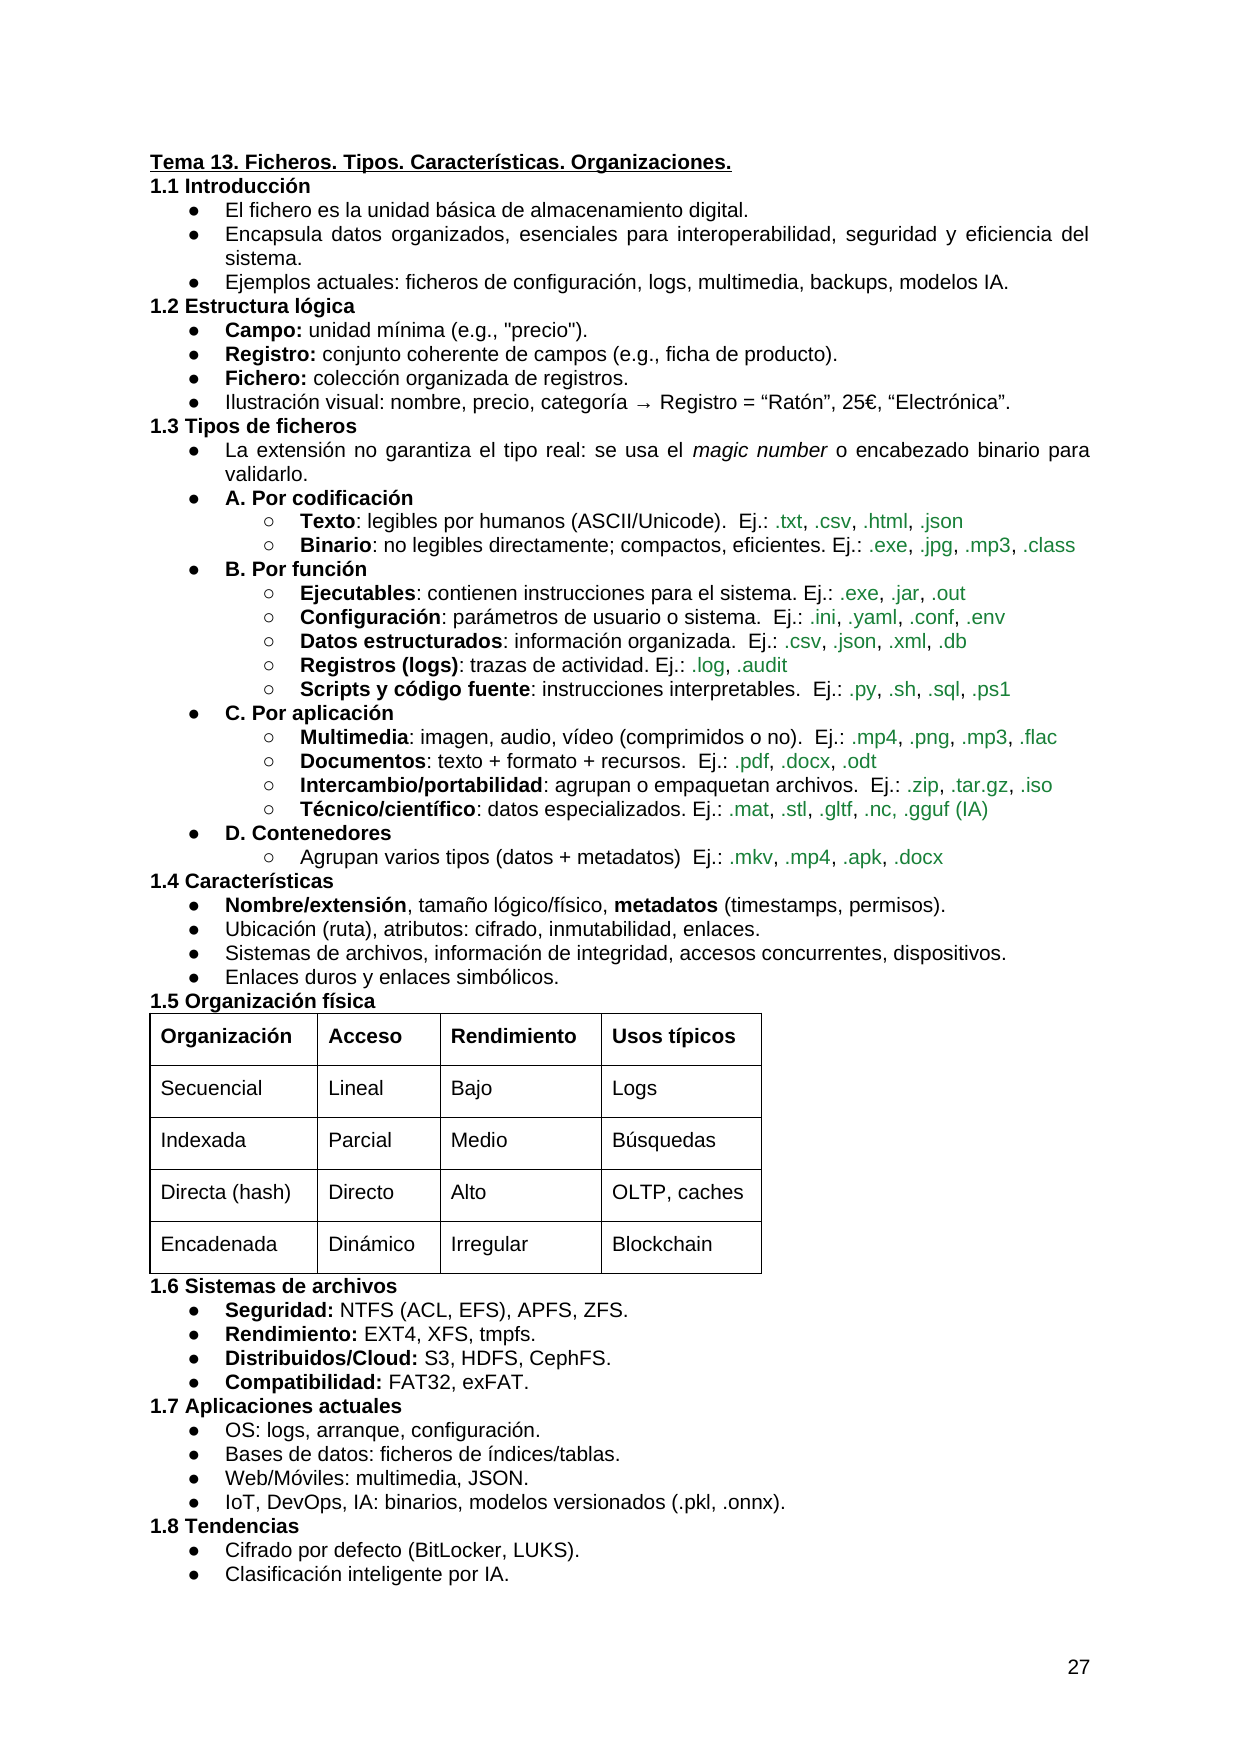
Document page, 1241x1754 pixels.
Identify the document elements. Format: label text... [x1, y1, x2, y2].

list Seguridad: NTFS (ACL, EFS), APFS, ZFS. [187, 1298, 1090, 1322]
table_cell Irregular [441, 1222, 601, 1273]
table_cell Dinámico [318, 1222, 440, 1273]
table_header Organización [151, 1014, 317, 1064]
list Encapsula datos organizados, esenciales para interoperabilidad, seguridad y eficiencia del sistema. [187, 222, 1090, 270]
table_cell OLTP, caches [602, 1170, 761, 1221]
list Multimedia: imagen, audio, vídeo (comprimidos o no). Ej.: .mp4, .png, .mp3, .flac [262, 725, 1090, 749]
list Ilustración visual: nombre, precio, categoría → Registro = “Ratón”, 25€, “Electrónica”. [187, 389, 1090, 413]
list Binario: no legibles directamente; compactos, eficientes. Ej.: .exe, .jpg, .mp3, .class [262, 533, 1090, 557]
table_cell Búsquedas [602, 1118, 761, 1169]
list Nombre/extensión, tamaño lógico/físico, metadatos (timestamps, permisos). [187, 893, 1090, 917]
list B. Por función [187, 557, 1090, 581]
subtitle A. Por codificación [187, 485, 1090, 509]
subtitle 1.8 Tendencias [150, 1513, 1090, 1537]
list Registro: conjunto coherente de campos (e.g., ficha de producto). [187, 342, 1090, 366]
subtitle Tema 13. Ficheros. Tipos. Características. Organizaciones. [150, 150, 1090, 174]
table_cell Blockchain [602, 1222, 761, 1273]
list Cifrado por defecto (BitLocker, LUKS). [187, 1537, 1090, 1561]
table_header Usos típicos [602, 1014, 761, 1064]
list Técnico/científico: datos especializados. Ej.: .mat, .stl, .gltf, .nc, .gguf (IA) [262, 797, 1090, 821]
table_cell Alto [441, 1170, 601, 1221]
list Configuración: parámetros de usuario o sistema. Ej.: .ini, .yaml, .conf, .env [262, 605, 1090, 629]
list Web/Móviles: multimedia, JSON. [187, 1466, 1090, 1489]
list Fichero: colección organizada de registros. [187, 366, 1090, 389]
list Campo: unidad mínima (e.g., "precio"). [187, 318, 1090, 342]
subtitle 1.5 Organización física [150, 988, 1090, 1012]
list Sistemas de archivos, información de integridad, accesos concurrentes, dispositivos. [187, 941, 1090, 964]
subtitle 1.3 Tipos de ficheros [150, 413, 1090, 437]
list Ubicación (ruta), atributos: cifrado, inmutabilidad, enlaces. [187, 917, 1090, 941]
table_cell Parcial [318, 1118, 440, 1169]
list IoT, DevOps, IA: binarios, modelos versionados (.pkl, .onnx). [187, 1489, 1090, 1513]
list Compatibilidad: FAT32, exFAT. [187, 1370, 1090, 1394]
table_header Rendimiento [441, 1014, 601, 1064]
list Agrupan varios tipos (datos + metadatos) Ej.: .mkv, .mp4, .apk, .docx [262, 845, 1090, 869]
list Ejecutables: contienen instrucciones para el sistema. Ej.: .exe, .jar, .out [262, 581, 1090, 605]
table_cell Lineal [318, 1066, 440, 1117]
list D. Contenedores [187, 821, 1090, 845]
list C. Por aplicación [187, 701, 1090, 725]
list Enlaces duros y enlaces simbólicos. [187, 964, 1090, 988]
list Documentos: texto + formato + recursos. Ej.: .pdf, .docx, .odt [262, 749, 1090, 773]
list Ejemplos actuales: ficheros de configuración, logs, multimedia, backups, modelos IA. [187, 270, 1090, 294]
list La extensión no garantiza el tipo real: se usa el magic number o encabezado binario para validarlo. [187, 437, 1090, 485]
table_header Acceso [318, 1014, 440, 1064]
table_cell Logs [602, 1066, 761, 1117]
list Datos estructurados: información organizada. Ej.: .csv, .json, .xml, .db [262, 629, 1090, 653]
subtitle 1.1 Introducción [150, 174, 1090, 198]
table_cell Indexada [151, 1118, 317, 1169]
list Scripts y código fuente: instrucciones interpretables. Ej.: .py, .sh, .sql, .ps1 [262, 677, 1090, 701]
list Intercambio/portabilidad: agrupan o empaquetan archivos. Ej.: .zip, .tar.gz, .iso [262, 773, 1090, 797]
subtitle 1.6 Sistemas de archivos [150, 1274, 1090, 1298]
table_cell Directa (hash) [151, 1170, 317, 1221]
subtitle 1.2 Estructura lógica [150, 294, 1090, 318]
list Distribuidos/Cloud: S3, HDFS, CephFS. [187, 1346, 1090, 1370]
table_cell Bajo [441, 1066, 601, 1117]
list Texto: legibles por humanos (ASCII/Unicode). Ej.: .txt, .csv, .html, .json [262, 509, 1090, 533]
subtitle 1.4 Características [150, 869, 1090, 893]
table_cell Medio [441, 1118, 601, 1169]
table_cell Directo [318, 1170, 440, 1221]
list Clasificación inteligente por IA. [187, 1561, 1090, 1585]
list Rendimiento: EXT4, XFS, tmpfs. [187, 1322, 1090, 1346]
table_cell Secuencial [151, 1066, 317, 1117]
subtitle 1.7 Aplicaciones actuales [150, 1394, 1090, 1418]
list Bases de datos: ficheros de índices/tablas. [187, 1442, 1090, 1466]
list El fichero es la unidad básica de almacenamiento digital. [187, 198, 1090, 222]
list OS: logs, arranque, configuración. [187, 1418, 1090, 1442]
table_cell Encadenada [151, 1222, 317, 1273]
list Registros (logs): trazas de actividad. Ej.: .log, .audit [262, 653, 1090, 677]
